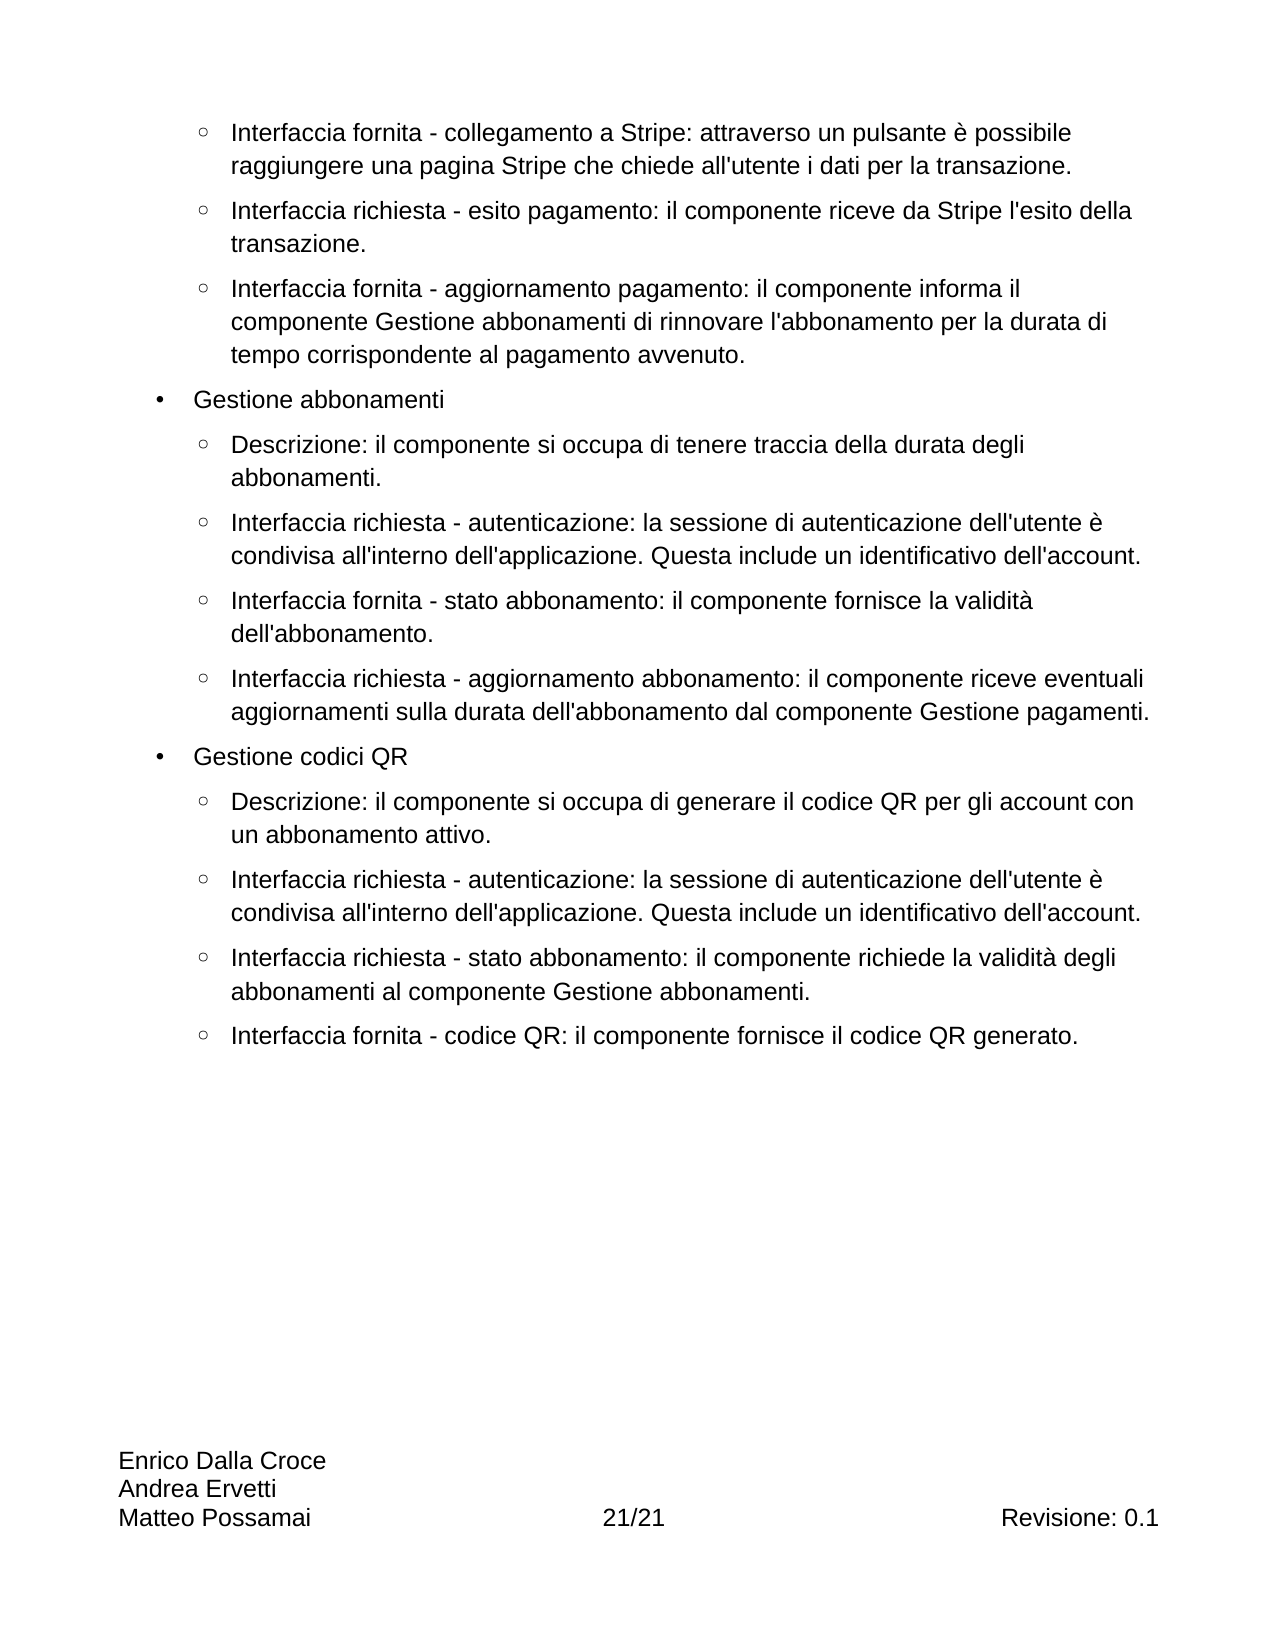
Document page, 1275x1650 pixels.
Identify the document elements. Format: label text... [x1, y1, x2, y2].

list Interfaccia fornita - stato abbonamento: il componente fornisce la validità dell'abbonamento. [193, 586, 1157, 648]
list Descrizione: il componente si occupa di tenere traccia della durata degli abbonamenti. [193, 430, 1157, 492]
list Gestione codici QR [156, 742, 1157, 771]
list Interfaccia richiesta - aggiornamento abbonamento: il componente riceve eventuali aggiornamenti sulla durata dell'abbonamento dal componente Gestione pagamenti. [193, 664, 1157, 726]
list Interfaccia richiesta - stato abbonamento: il componente richiede la validità degli abbonamenti al componente Gestione abbonamenti. [193, 943, 1157, 1005]
list Interfaccia fornita - aggiornamento pagamento: il componente informa il componente Gestione abbonamenti di rinnovare l'abbonamento per la durata di tempo corrispondente al pagamento avvenuto. [193, 274, 1157, 369]
list Interfaccia richiesta - autenticazione: la sessione di autenticazione dell'utente è condivisa all'interno dell'applicazione. Questa include un identificativo dell'account. [193, 508, 1157, 570]
list Interfaccia fornita - collegamento a Stripe: attraverso un pulsante è possibile raggiungere una pagina Stripe che chiede all'utente i dati per la transazione. [193, 118, 1157, 180]
list Interfaccia richiesta - autenticazione: la sessione di autenticazione dell'utente è condivisa all'interno dell'applicazione. Questa include un identificativo dell'account. [193, 865, 1157, 927]
list Interfaccia richiesta - esito pagamento: il componente riceve da Stripe l'esito della transazione. [193, 196, 1157, 258]
list Gestione abbonamenti [156, 385, 1157, 414]
list Interfaccia fornita - codice QR: il componente fornisce il codice QR generato. [193, 1021, 1157, 1050]
list Descrizione: il componente si occupa di generare il codice QR per gli account con un abbonamento attivo. [193, 787, 1157, 849]
